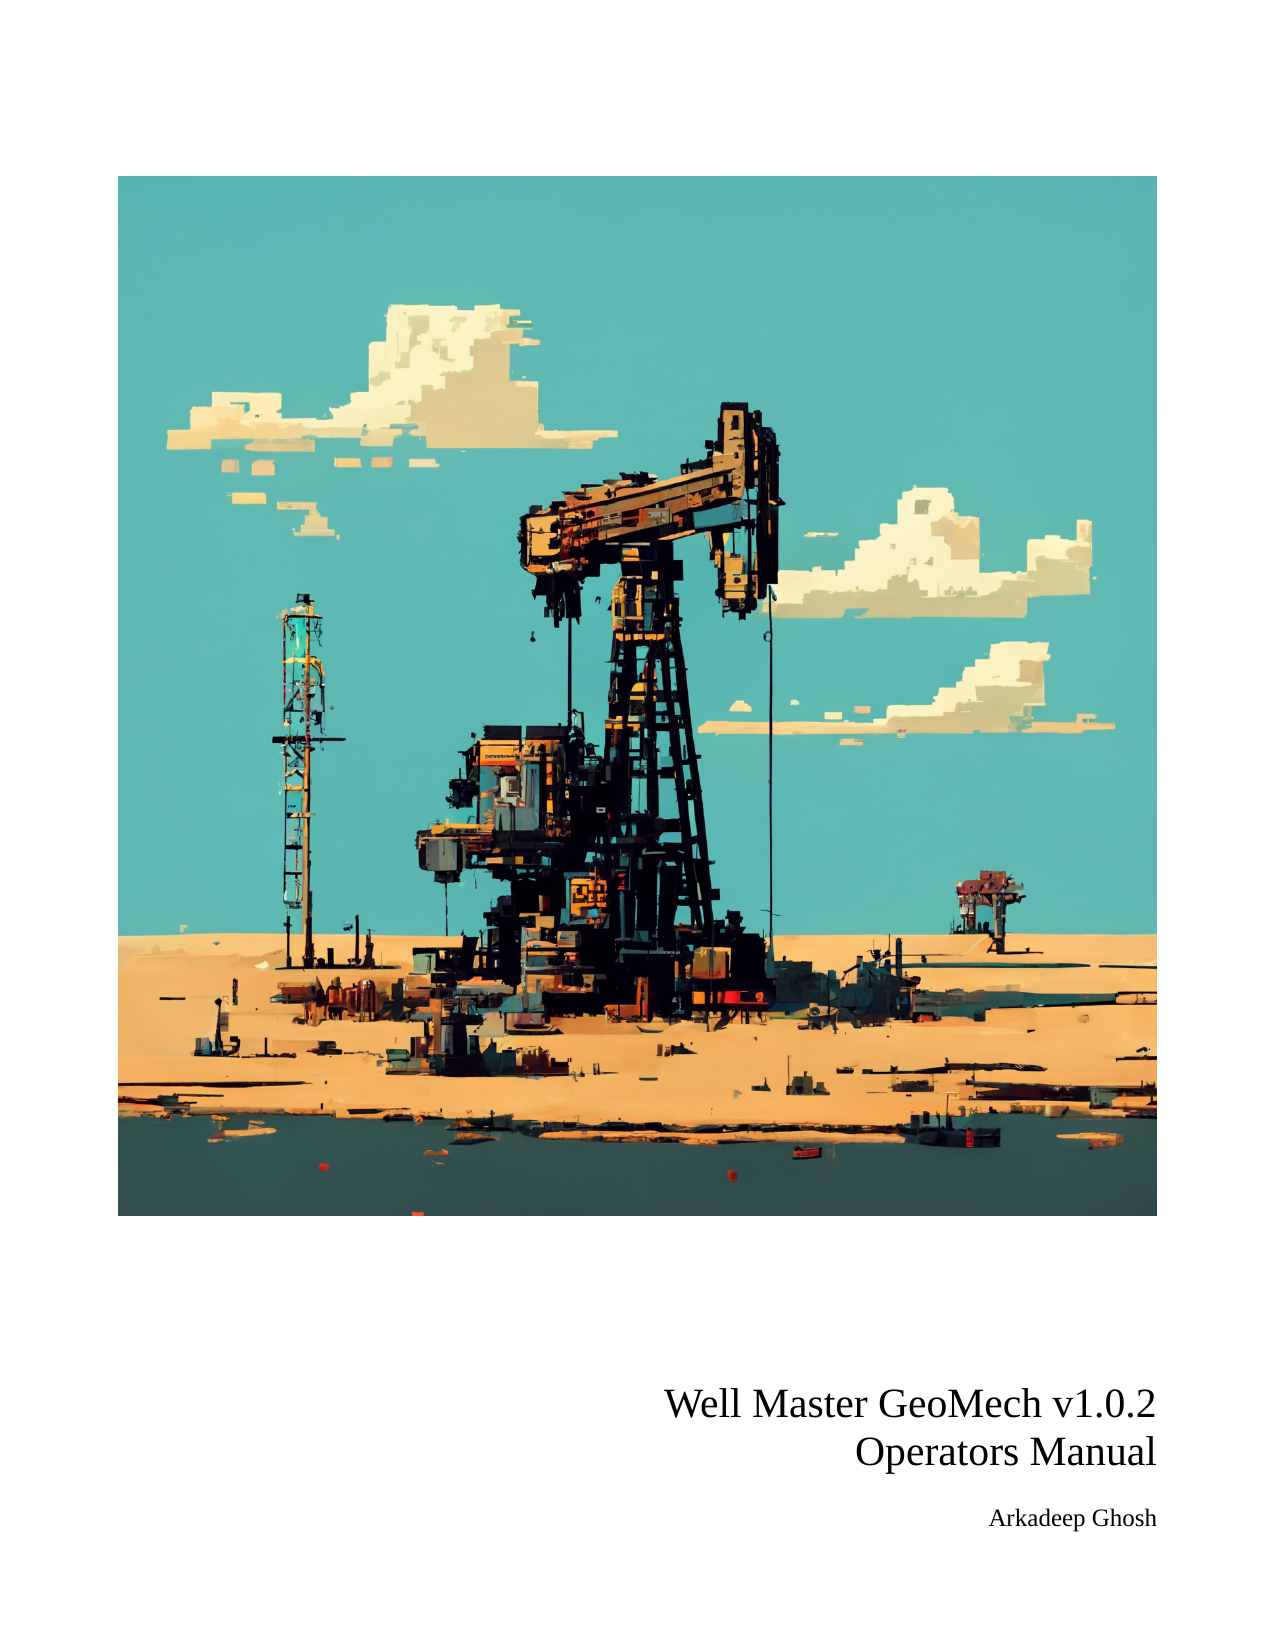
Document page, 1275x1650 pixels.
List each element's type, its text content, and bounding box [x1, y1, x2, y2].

picture [118, 176, 1157, 1216]
text Operators Manual [118, 1426, 1157, 1474]
text Well Master GeoMech v1.0.2 [118, 1378, 1157, 1426]
text Arkadeep Ghosh [118, 1503, 1157, 1531]
